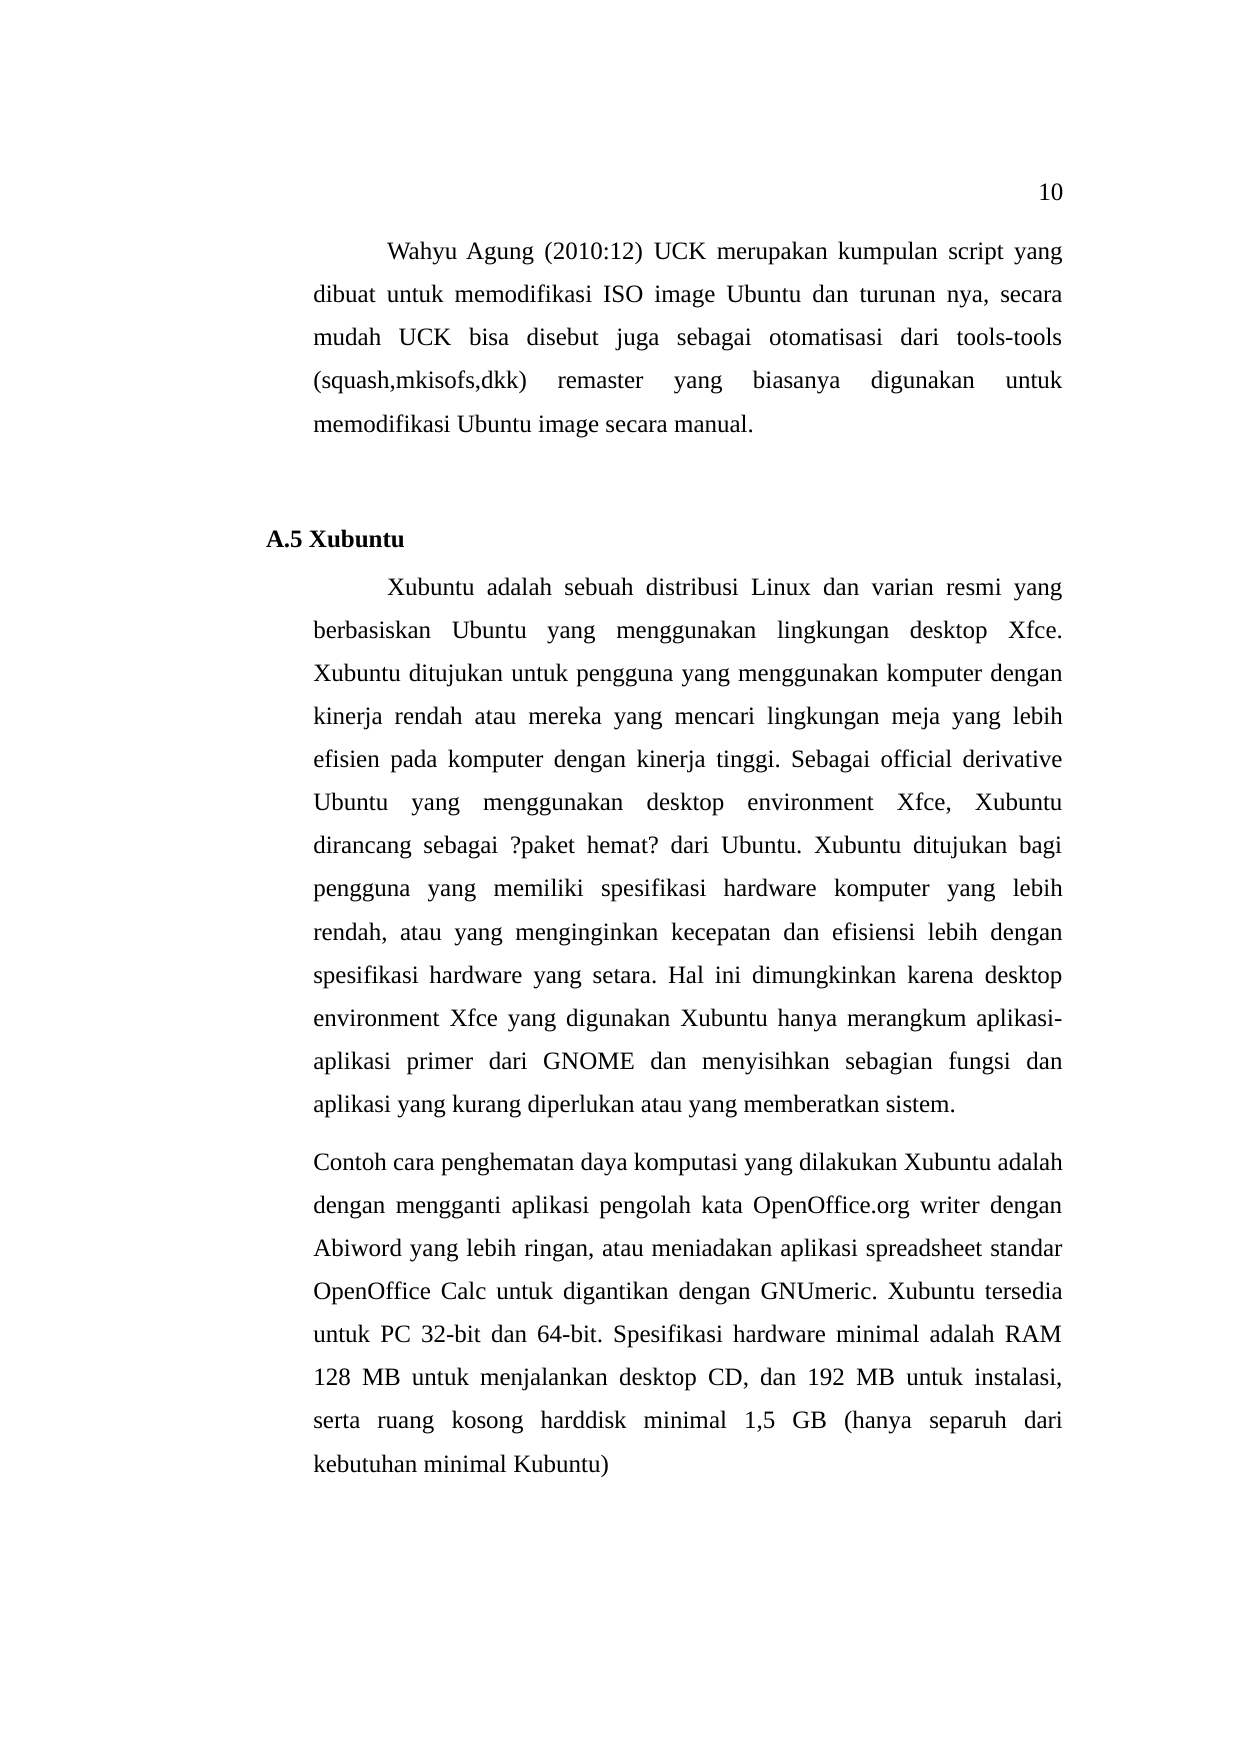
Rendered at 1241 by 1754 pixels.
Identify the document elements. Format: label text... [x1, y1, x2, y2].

text Contoh cara penghematan daya komputasi yang dilakukan Xubuntu adalah dengan mengganti aplikasi pengolah kata OpenOffice.org writer dengan Abiword yang lebih ringan, atau meniadakan aplikasi spreadsheet standar OpenOffice Calc untuk digantikan dengan GNUmeric. Xubuntu tersedia untuk PC 32-bit dan 64-bit. Spesifikasi hardware minimal adalah RAM 128 MB untuk menjalankan desktop CD, dan 192 MB untuk instalasi, serta ruang kosong harddisk minimal 1,5 GB (hanya separuh dari kebutuhan minimal Kubuntu) [313, 1147, 1063, 1477]
text Wahyu Agung (2010:12) UCK merupakan kumpulan script yang dibuat untuk memodifikasi ISO image Ubuntu dan turunan nya, secara mudah UCK bisa disebut juga sebagai otomatisasi dari tools-tools (squash,mkisofs,dkk) remaster yang biasanya digunakan untuk memodifikasi Ubuntu image secara manual. [313, 236, 1063, 437]
text A.5 Xubuntu [266, 524, 1063, 553]
text Xubuntu adalah sebuah distribusi Linux dan varian resmi yang berbasiskan Ubuntu yang menggunakan lingkungan desktop Xfce. Xubuntu ditujukan untuk pengguna yang menggunakan komputer dengan kinerja rendah atau mereka yang mencari lingkungan meja yang lebih efisien pada komputer dengan kinerja tinggi. Sebagai official derivative Ubuntu yang menggunakan desktop environment Xfce, Xubuntu dirancang sebagai ?paket hemat? dari Ubuntu. Xubuntu ditujukan bagi pengguna yang memiliki spesifikasi hardware komputer yang lebih rendah, atau yang menginginkan kecepatan dan efisiensi lebih dengan spesifikasi hardware yang setara. Hal ini dimungkinkan karena desktop environment Xfce yang digunakan Xubuntu hanya merangkum aplikasi-aplikasi primer dari GNOME dan menyisihkan sebagian fungsi dan aplikasi yang kurang diperlukan atau yang memberatkan sistem. [313, 572, 1063, 1118]
